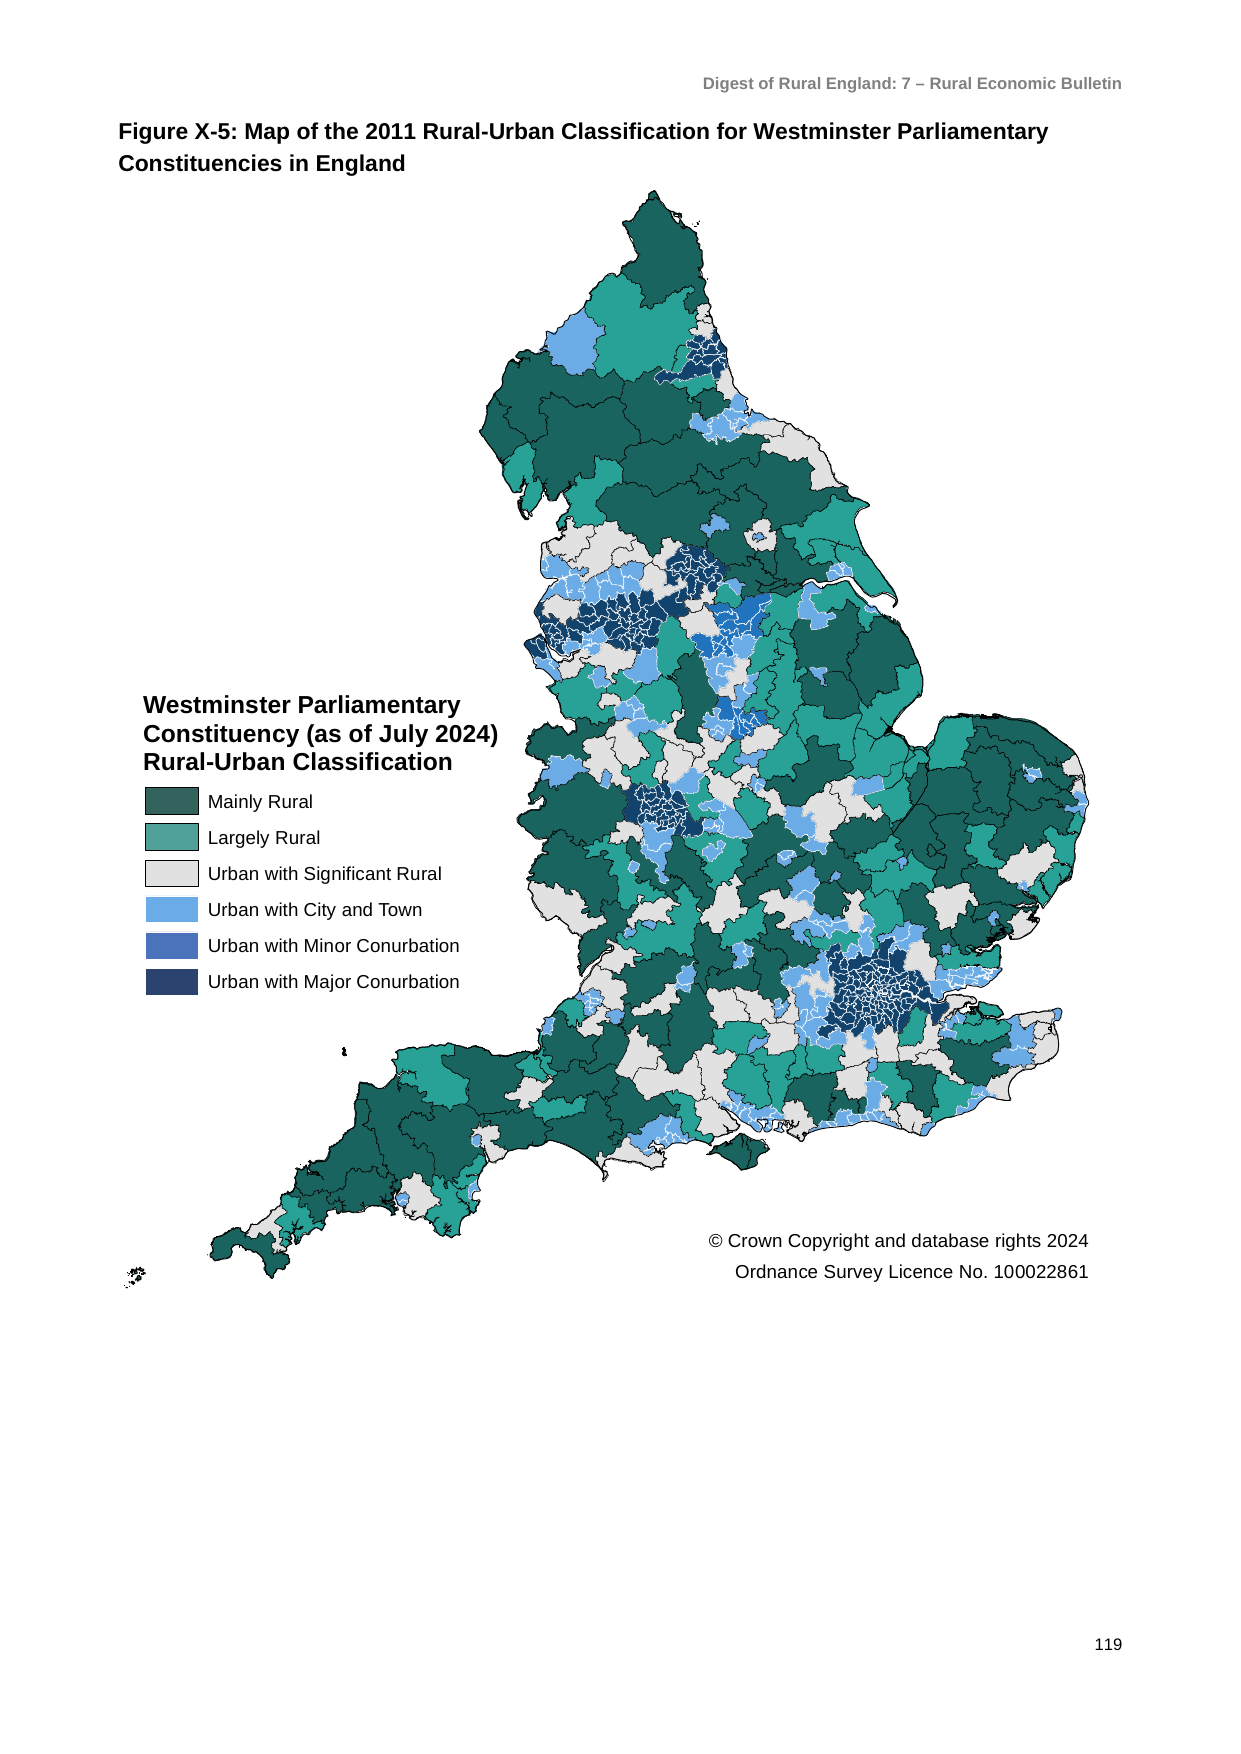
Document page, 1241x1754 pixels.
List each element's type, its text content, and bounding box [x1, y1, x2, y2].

text Figure X‑5: Map of the 2011 Rural-Urban Classification for Westminster Parliamentary Constituencies in England [118, 118, 1122, 176]
